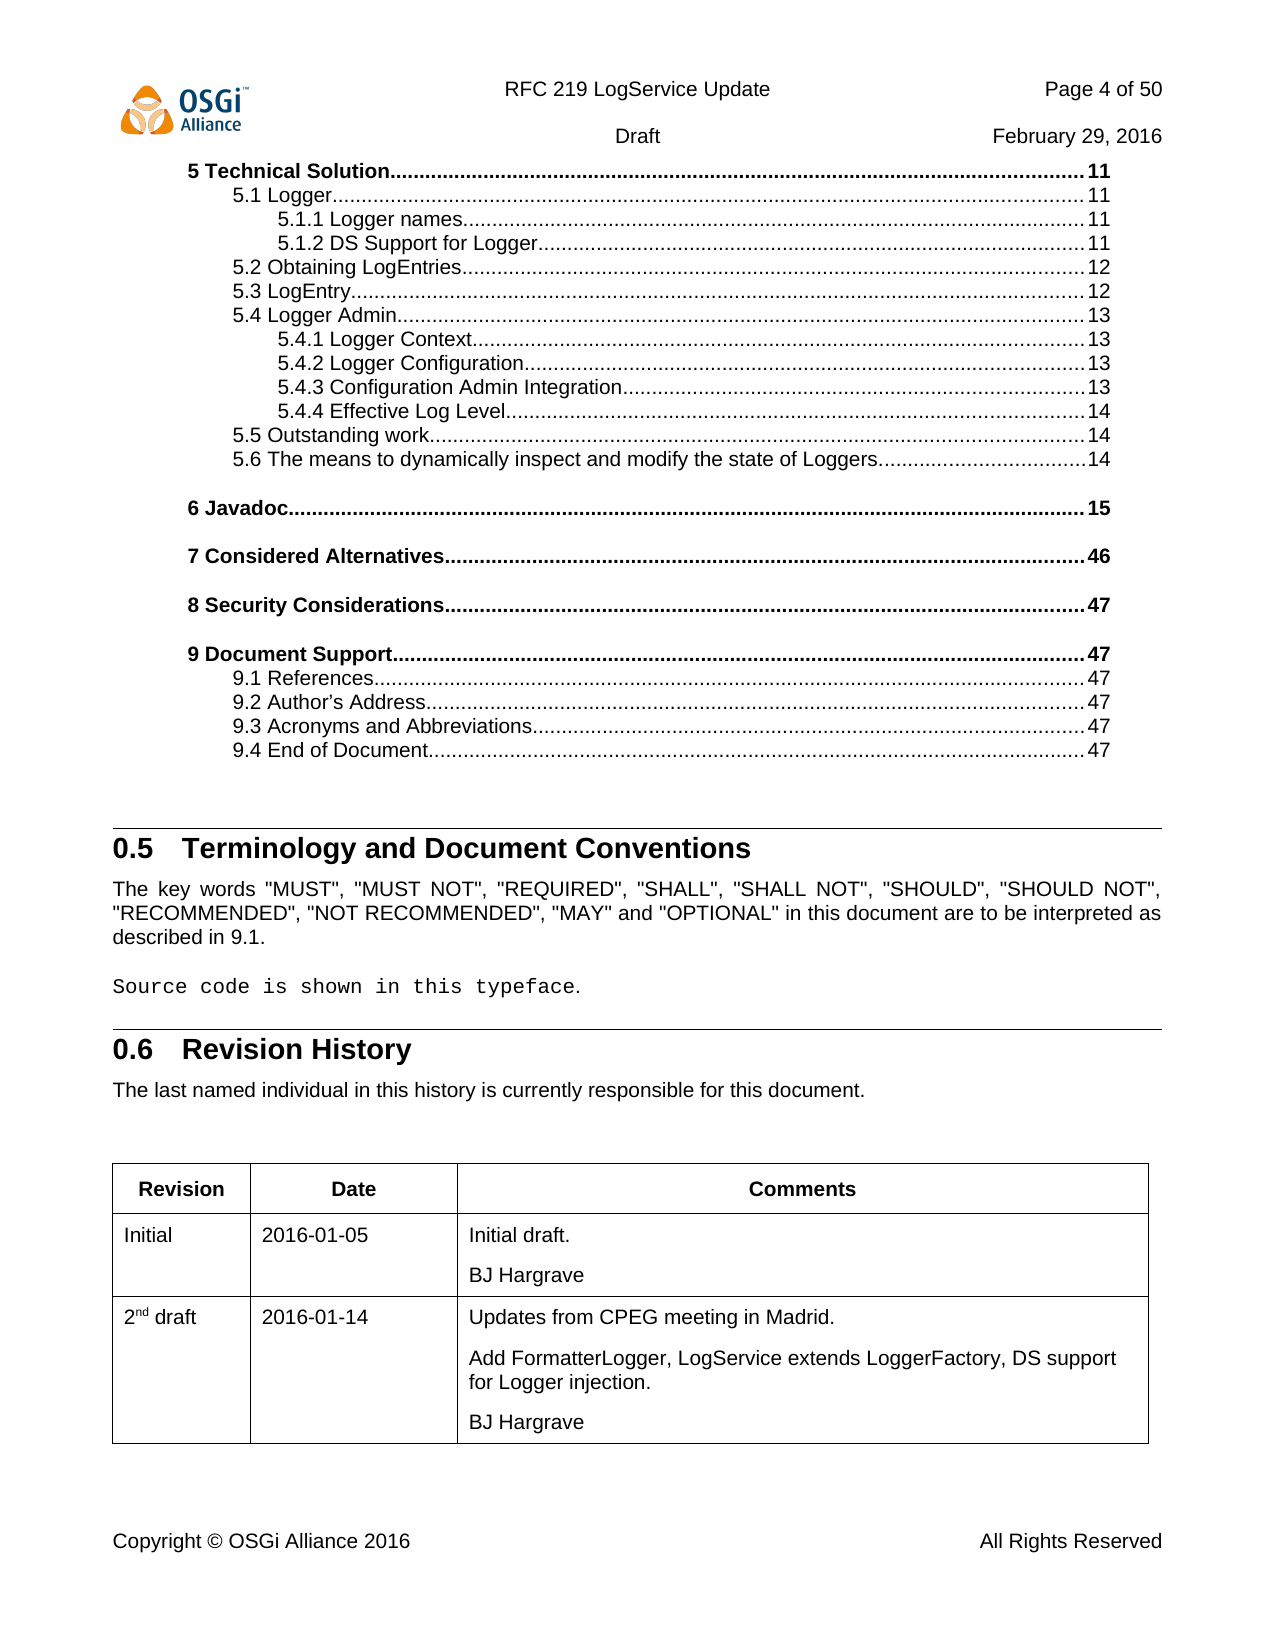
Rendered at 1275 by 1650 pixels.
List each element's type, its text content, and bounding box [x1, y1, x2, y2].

text 5.3 LogEntry 12 [232, 279, 1162, 303]
text The key words "MUST", "MUST NOT", "REQUIRED", "SHALL", "SHALL NOT", "SHOULD", "SHOULD NOT", "RECOMMENDED", "NOT RECOMMENDED", "MAY" and "OPTIONAL" in this document are to be interpreted as described in 1. [112, 877, 1162, 949]
table_header Date [251, 1164, 457, 1213]
text 9.3 Acronyms and Abbreviations 47 [232, 714, 1162, 738]
text 6 Javadoc 15 [187, 495, 1162, 519]
text 9.2 Author’s Address 47 [232, 690, 1162, 714]
text 5.1 Logger 11 [232, 183, 1162, 207]
text 7 Considered Alternatives 46 [187, 544, 1162, 568]
subtitle Terminology and Document Conventions [112, 829, 1162, 864]
table_cell 2016-01-14 [251, 1297, 457, 1442]
text 5.2 Obtaining LogEntries 12 [232, 255, 1162, 279]
text 9.4 End of Document 47 [232, 738, 1162, 762]
table_header Comments [458, 1164, 1148, 1213]
text 5.4.3 Configuration Admin Integration 13 [277, 374, 1162, 398]
text 5.1.2 DS Support for Logger 11 [277, 231, 1162, 255]
text 5.4.1 Logger Context 13 [277, 327, 1162, 351]
table_cell Updates from CPEG meeting in Madrid. Add FormatterLogger, LogService extends LoggerFactory, DS support for Logger injection. BJ Hargrave [458, 1297, 1148, 1442]
text 8 Security Considerations 47 [187, 593, 1162, 617]
text Source code is shown in this typeface. [112, 974, 1162, 999]
text 9 Document Support 47 [187, 642, 1162, 666]
text 5.4.4 Effective Log Level 14 [277, 398, 1162, 422]
text 5.4 Logger Admin 13 [232, 303, 1162, 327]
table_cell 2nd draft [113, 1297, 250, 1442]
table_cell Initial draft. BJ Hargrave [458, 1214, 1148, 1296]
subtitle Revision History [112, 1030, 1162, 1065]
text 5.6 The means to dynamically inspect and modify the state of Loggers. 14 [232, 446, 1162, 470]
table_cell 2016-01-05 [251, 1214, 457, 1296]
table_cell Initial [113, 1214, 250, 1296]
text 5 Technical Solution 11 [187, 159, 1162, 183]
text The last named individual in this history is currently responsible for this document. [112, 1078, 1162, 1102]
text 5.5 Outstanding work 14 [232, 422, 1162, 446]
table_header Revision [113, 1164, 250, 1213]
text 5.4.2 Logger Configuration 13 [277, 351, 1162, 374]
picture [113, 78, 257, 142]
text 9.1 References 47 [232, 666, 1162, 690]
text 5.1.1 Logger names 11 [277, 207, 1162, 231]
